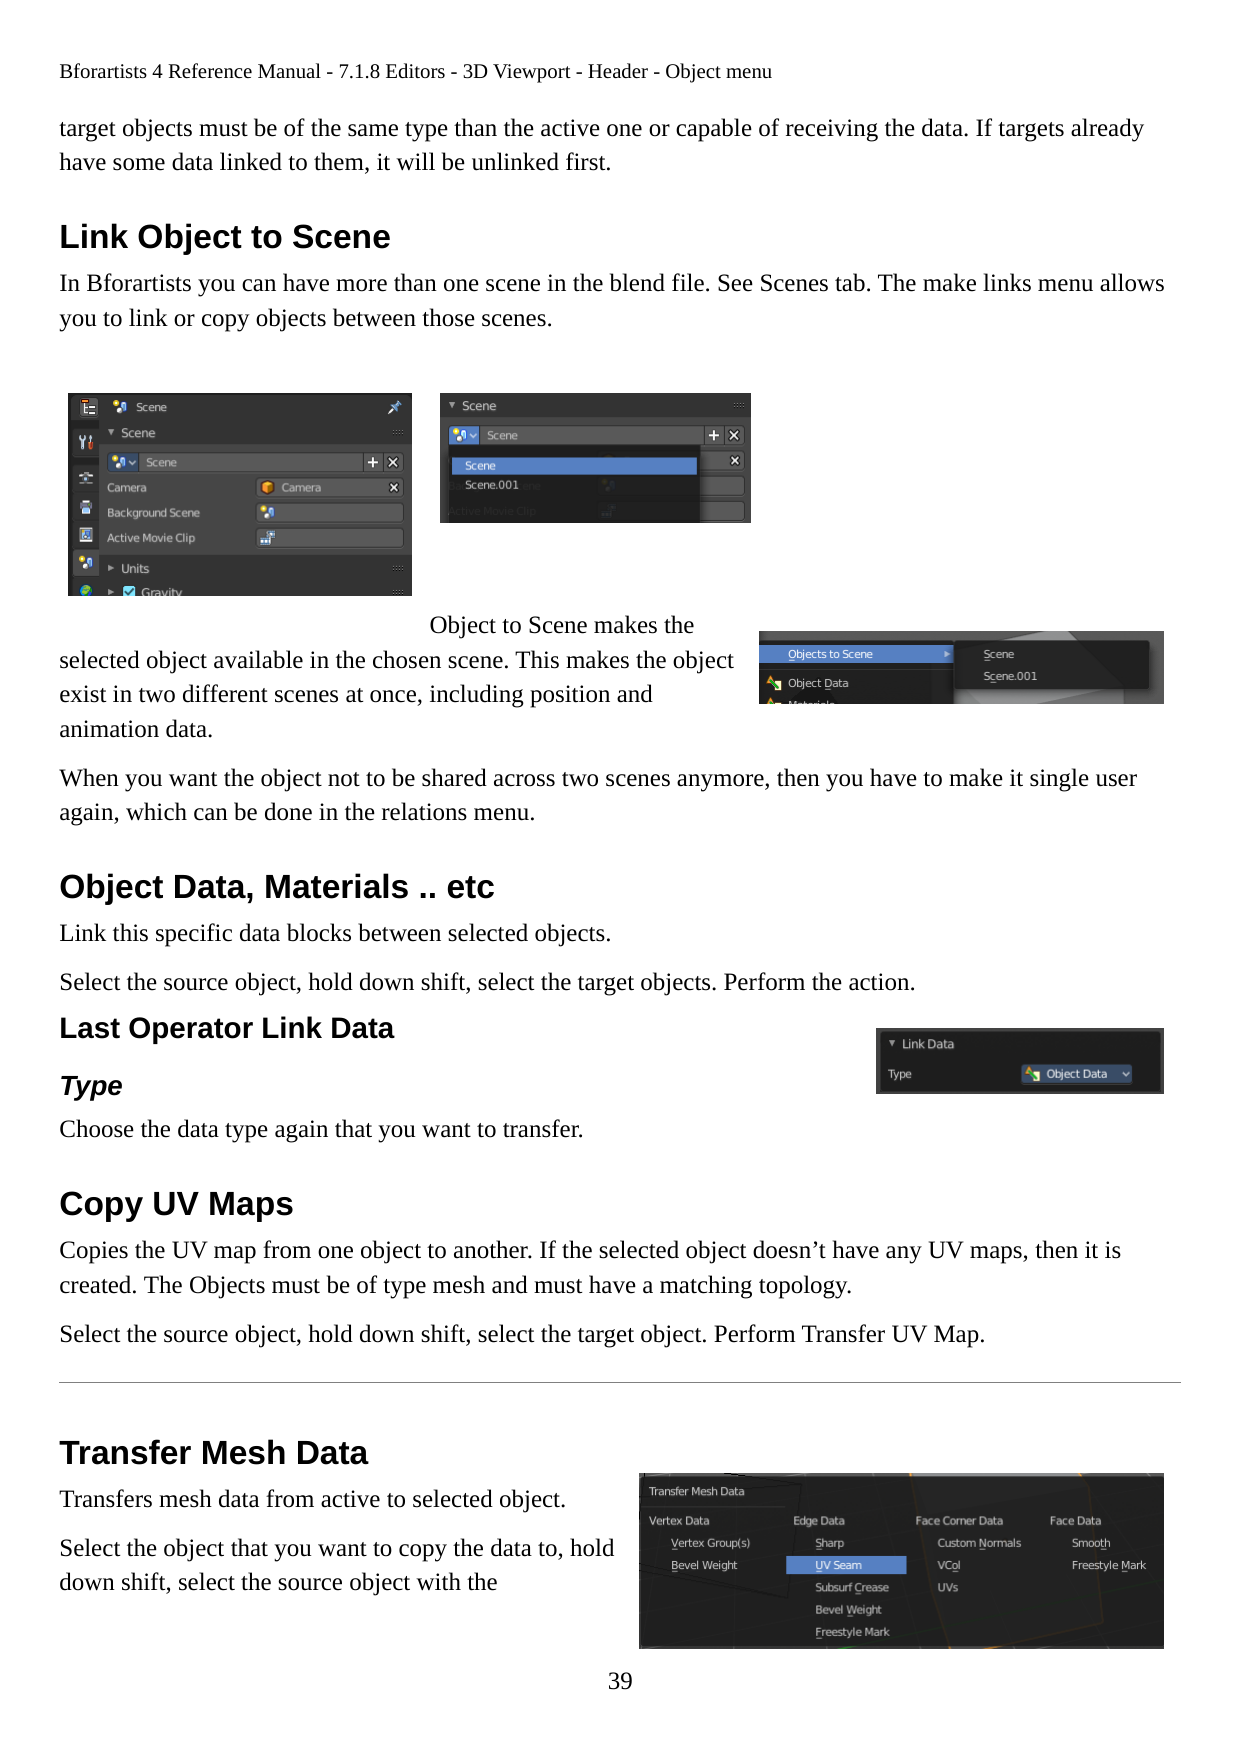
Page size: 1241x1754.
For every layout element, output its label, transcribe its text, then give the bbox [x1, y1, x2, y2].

subtitle Transfer Mesh Data [59, 1433, 1181, 1471]
subtitle Link Object to Scene [59, 217, 1181, 256]
text In Bforartists you can have more than one scene in the blend file. See Scenes tab. The make links menu allows you to link or copy objects between those scenes. [59, 268, 1181, 331]
picture [440, 393, 751, 523]
text Choose the data type again that you want to transfer. [59, 1114, 1181, 1143]
text Link this specific data blocks between selected objects. [59, 918, 1181, 947]
subtitle Type [59, 1070, 1181, 1102]
text Transfers mesh data from active to selected object. [59, 1484, 639, 1513]
text When you want the object not to be shared across two scenes anymore, then you have to make it single user again, which can be done in the relations menu. [59, 763, 1181, 826]
text Copies the UV map from one object to another. If the selected object doesn’t have any UV maps, then it is created. The Objects must be of type mesh and must have a matching topology. [59, 1235, 1181, 1298]
text Select the source object, hold down shift, select the target object. Perform Transfer UV Map. [59, 1319, 1181, 1347]
picture [876, 1028, 1164, 1094]
text target objects must be of the same type than the active one or capable of receiving the data. If targets already have some data linked to them, it will be unlinked first. [59, 113, 1181, 176]
text Select the source object, hold down shift, select the target objects. Perform the action. [59, 967, 1181, 996]
picture [639, 1473, 1164, 1649]
subtitle Last Operator Link Data [59, 1011, 1181, 1045]
picture [68, 393, 412, 596]
subtitle Object Data, Materials .. etc [59, 867, 1181, 906]
text Object to Scene makes the selected object available in the chosen scene. This makes the object exist in two different scenes at once, including position and animation data. [59, 610, 1181, 743]
picture [759, 631, 1164, 704]
text Select the object that you want to copy the data to, hold down shift, select the source object with the [59, 1533, 639, 1596]
subtitle Copy UV Maps [59, 1184, 1181, 1223]
